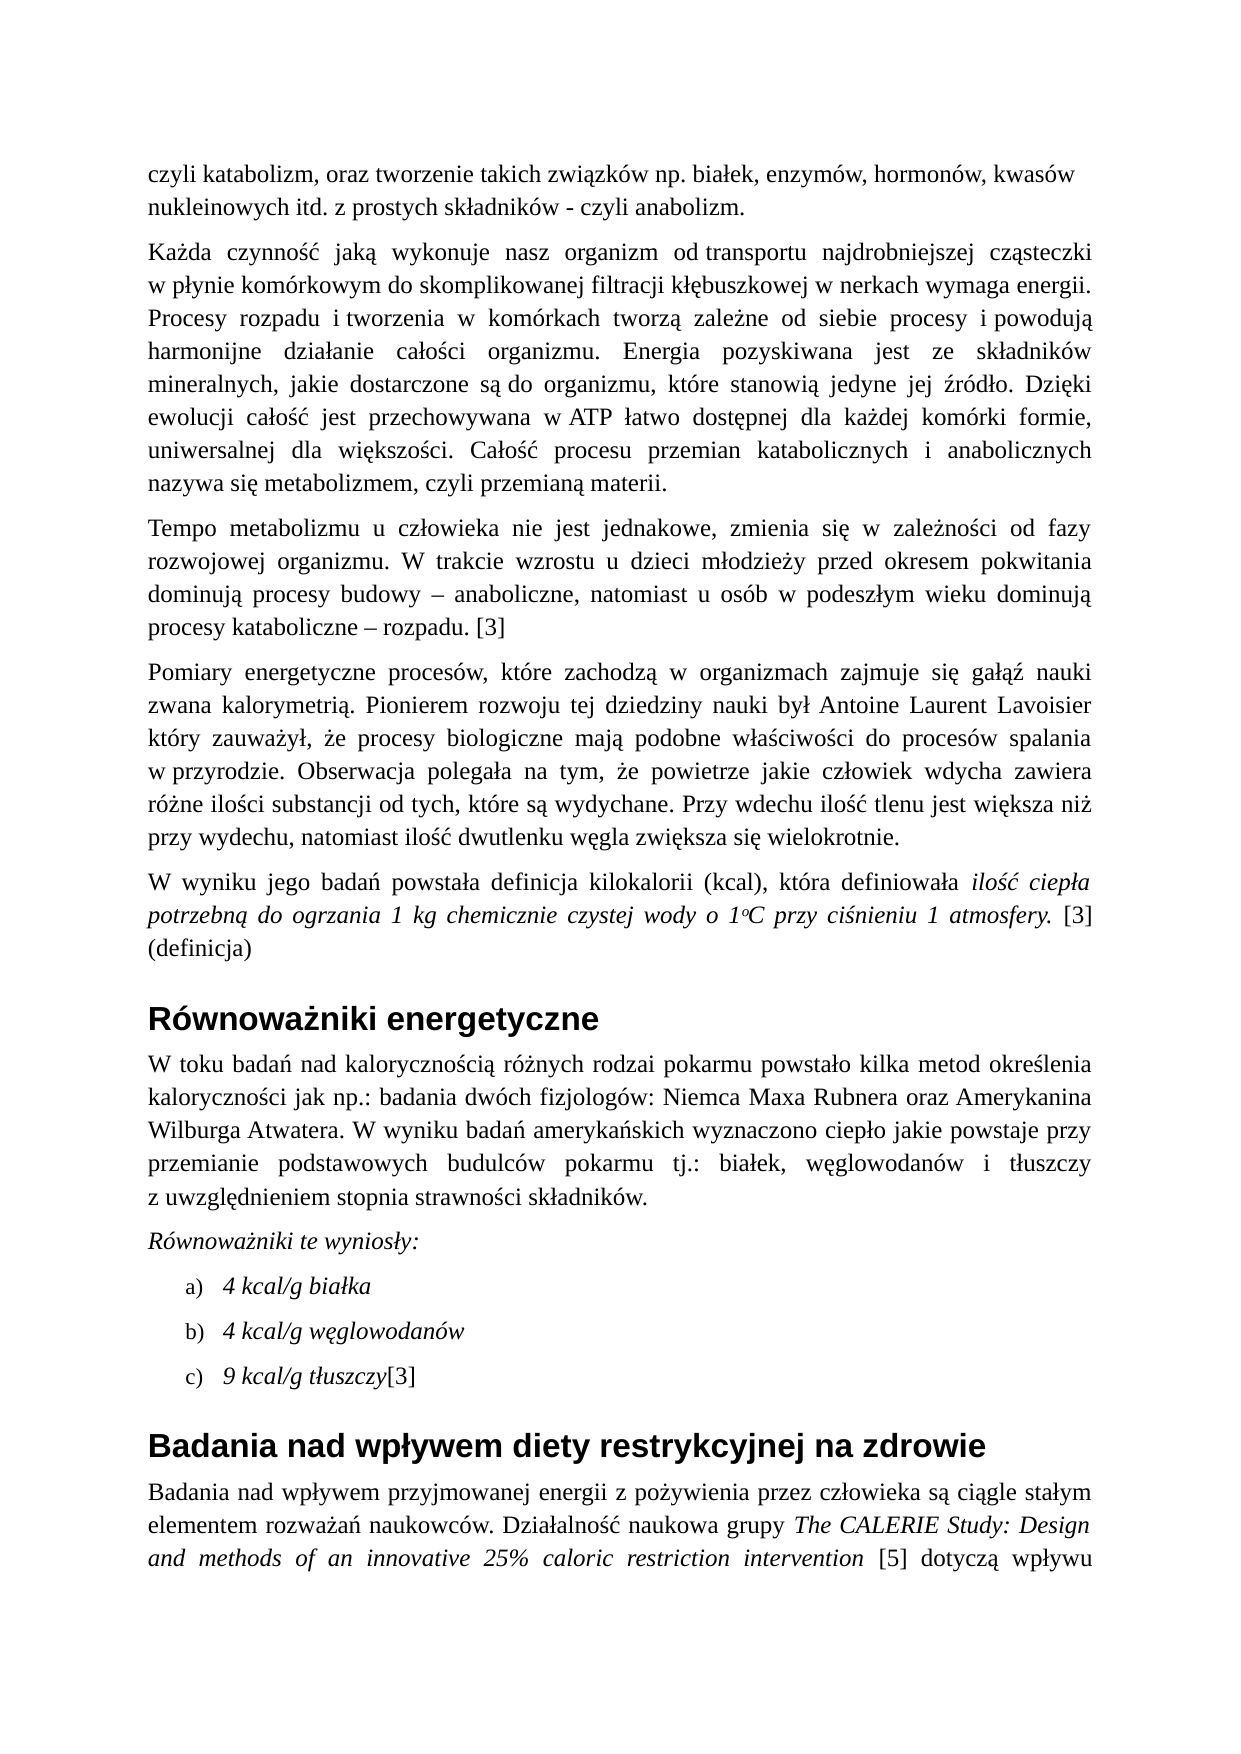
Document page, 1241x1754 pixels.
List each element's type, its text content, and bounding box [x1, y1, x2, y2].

list 4 kcal/g węglowodanów [185, 1316, 1092, 1345]
text W toku badań nad kalorycznością różnych rodzai pokarmu powstało kilka metod określenia kaloryczności jak np.: badania dwóch fizjologów: Niemca Maxa Rubnera oraz Amerykanina Wilburga Atwatera. W wyniku badań amerykańskich wyznaczono ciepło jakie powstaje przy przemianie podstawowych budulców pokarmu tj.: białek, węglowodanów i tłuszczy z uwzględnieniem stopnia strawności składników. [148, 1049, 1092, 1210]
list 9 kcal/g tłuszczy[3] [185, 1361, 1092, 1389]
subtitle Równoważniki energetyczne [148, 998, 1092, 1037]
text W wyniku jego badań powstała definicja kilokalorii (kcal), która definiowała ilość ciepła potrzebną do ogrzania 1 kg chemicznie czystej wody o 1ᵒC przy ciśnieniu 1 atmosfery. [3] (definicja) [148, 867, 1092, 962]
text Każda czynność jaką wykonuje nasz organizm od transportu najdrobniejszej cząsteczki w płynie komórkowym do skomplikowanej filtracji kłębuszkowej w nerkach wymaga energii. Procesy rozpadu i tworzenia w komórkach tworzą zależne od siebie procesy i powodują harmonijne działanie całości organizmu. Energia pozyskiwana jest ze składników mineralnych, jakie dostarczone są do organizmu, które stanowią jedyne jej źródło. Dzięki ewolucji całość jest przechowywana w ATP łatwo dostępnej dla każdej komórki formie, uniwersalnej dla większości. Całość procesu przemian katabolicznych i anabolicznych nazywa się metabolizmem, czyli przemianą materii. [148, 237, 1092, 497]
text Badania nad wpływem przyjmowanej energii z pożywienia przez człowieka są ciągle stałym elementem rozważań naukowców. Działalność naukowa grupy The CALERIE Study: Design and methods of an innovative 25% caloric restriction intervention [5] dotyczą wpływu [148, 1477, 1092, 1572]
text Równoważniki te wyniosły: [148, 1226, 1092, 1255]
text - czyli katabolizm, oraz tworzenie takich związków np. białek, enzymów, hormonów, kwasów nukleinowych itd. z prostych składników - czyli anabolizm. [148, 159, 1092, 221]
subtitle Badania nad wpływem diety restrykcyjnej na zdrowie [148, 1426, 1092, 1465]
text Pomiary energetyczne procesów, które zachodzą w organizmach zajmuje się gałąź nauki zwana kalorymetrią. Pionierem rozwoju tej dziedziny nauki był Antoine Laurent Lavoisier który zauważył, że procesy biologiczne mają podobne właściwości do procesów spalania w przyrodzie. Obserwacja polegała na tym, że powietrze jakie człowiek wdycha zawiera różne ilości substancji od tych, które są wydychane. Przy wdechu ilość tlenu jest większa niż przy wydechu, natomiast ilość dwutlenku węgla zwiększa się wielokrotnie. [148, 657, 1092, 851]
text Tempo metabolizmu u człowieka nie jest jednakowe, zmienia się w zależności od fazy rozwojowej organizmu. W trakcie wzrostu u dzieci młodzieży przed okresem pokwitania dominują procesy budowy – anaboliczne, natomiast u osób w podeszłym wieku dominują procesy kataboliczne – rozpadu. [3] [148, 513, 1092, 641]
list 4 kcal/g białka [185, 1271, 1092, 1300]
